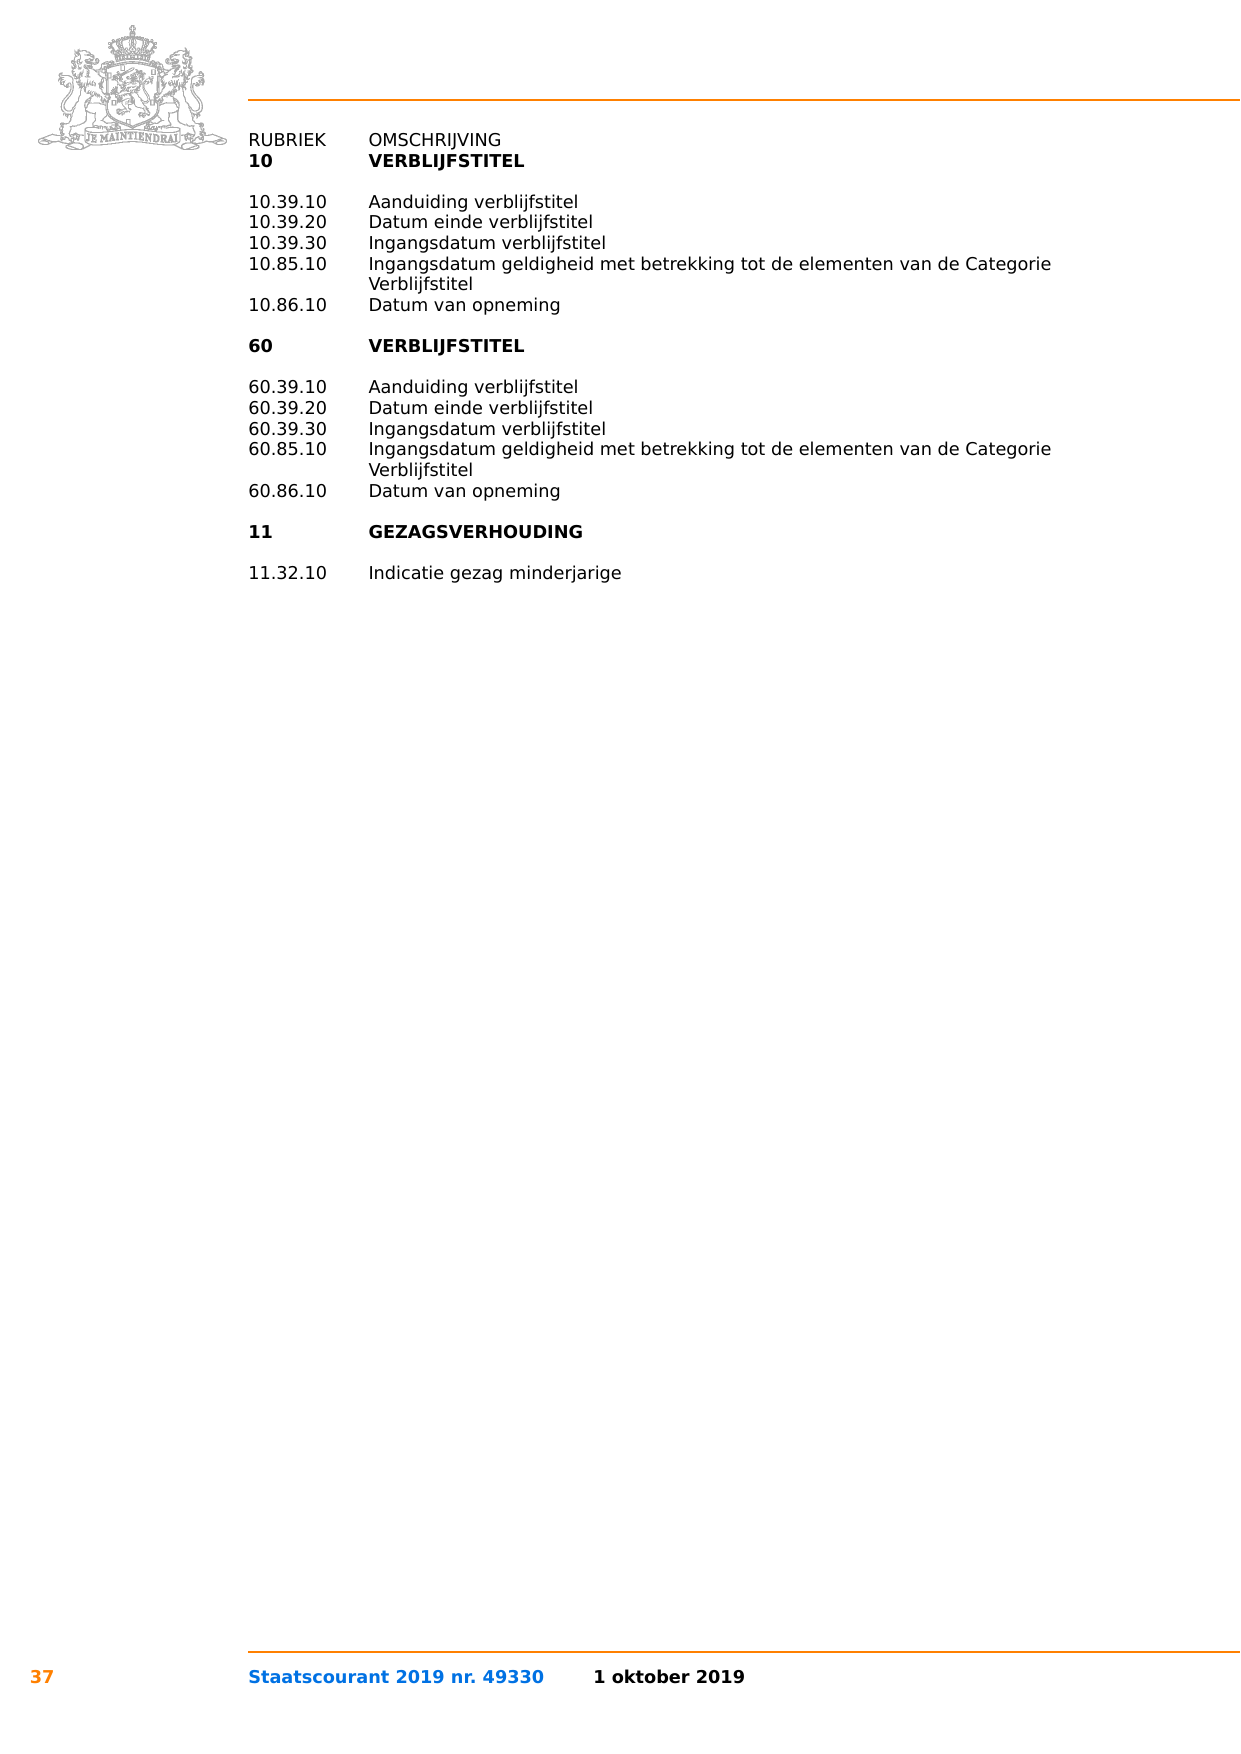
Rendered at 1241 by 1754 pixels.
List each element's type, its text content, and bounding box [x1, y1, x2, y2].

table_cell 10.39.10 [248, 192, 362, 212]
table_header OMSCHRIJVING [363, 130, 1163, 151]
table_cell [248, 171, 362, 192]
table_cell GEZAGSVERHOUDING [363, 522, 1163, 542]
table_cell [363, 501, 1163, 522]
table_cell VERBLIJFSTITEL [363, 336, 1163, 357]
table_cell [248, 316, 362, 336]
table_cell 60.39.20 [248, 398, 362, 419]
table_cell Indicatie gezag minderjarige [363, 563, 1163, 584]
table_cell Ingangsdatum verblijfstitel [363, 419, 1163, 439]
table_cell [363, 543, 1163, 563]
table_cell Ingangsdatum geldigheid met betrekking tot de elementen van de Categorie Verblijfstitel [363, 439, 1163, 481]
table_cell [363, 171, 1163, 192]
table_cell [248, 501, 362, 522]
table_cell 10.85.10 [248, 254, 362, 295]
table_cell Datum van opneming [363, 481, 1163, 501]
table_cell [363, 357, 1163, 377]
table_cell Aanduiding verblijfstitel [363, 378, 1163, 398]
table_cell 60.85.10 [248, 439, 362, 481]
table_cell VERBLIJFSTITEL [363, 151, 1163, 171]
table_cell 60.39.10 [248, 378, 362, 398]
table_cell [248, 357, 362, 377]
table_cell Ingangsdatum geldigheid met betrekking tot de elementen van de Categorie Verblijfstitel [363, 254, 1163, 295]
table_cell 11.32.10 [248, 563, 362, 584]
table_cell Datum van opneming [363, 295, 1163, 316]
table_cell 10.39.30 [248, 233, 362, 254]
table_header RUBRIEK [248, 130, 362, 151]
table_cell 11 [248, 522, 362, 542]
table_cell 10.86.10 [248, 295, 362, 316]
table_cell [363, 316, 1163, 336]
table_cell 60.39.30 [248, 419, 362, 439]
table_cell Ingangsdatum verblijfstitel [363, 233, 1163, 254]
table_cell Datum einde verblijfstitel [363, 398, 1163, 419]
table_cell 10 [248, 151, 362, 171]
table_cell 60.86.10 [248, 481, 362, 501]
table_cell Datum einde verblijfstitel [363, 213, 1163, 233]
table_cell 10.39.20 [248, 213, 362, 233]
table_cell 60 [248, 336, 362, 357]
table_cell Aanduiding verblijfstitel [363, 192, 1163, 212]
table_cell [248, 543, 362, 563]
picture [38, 25, 227, 150]
